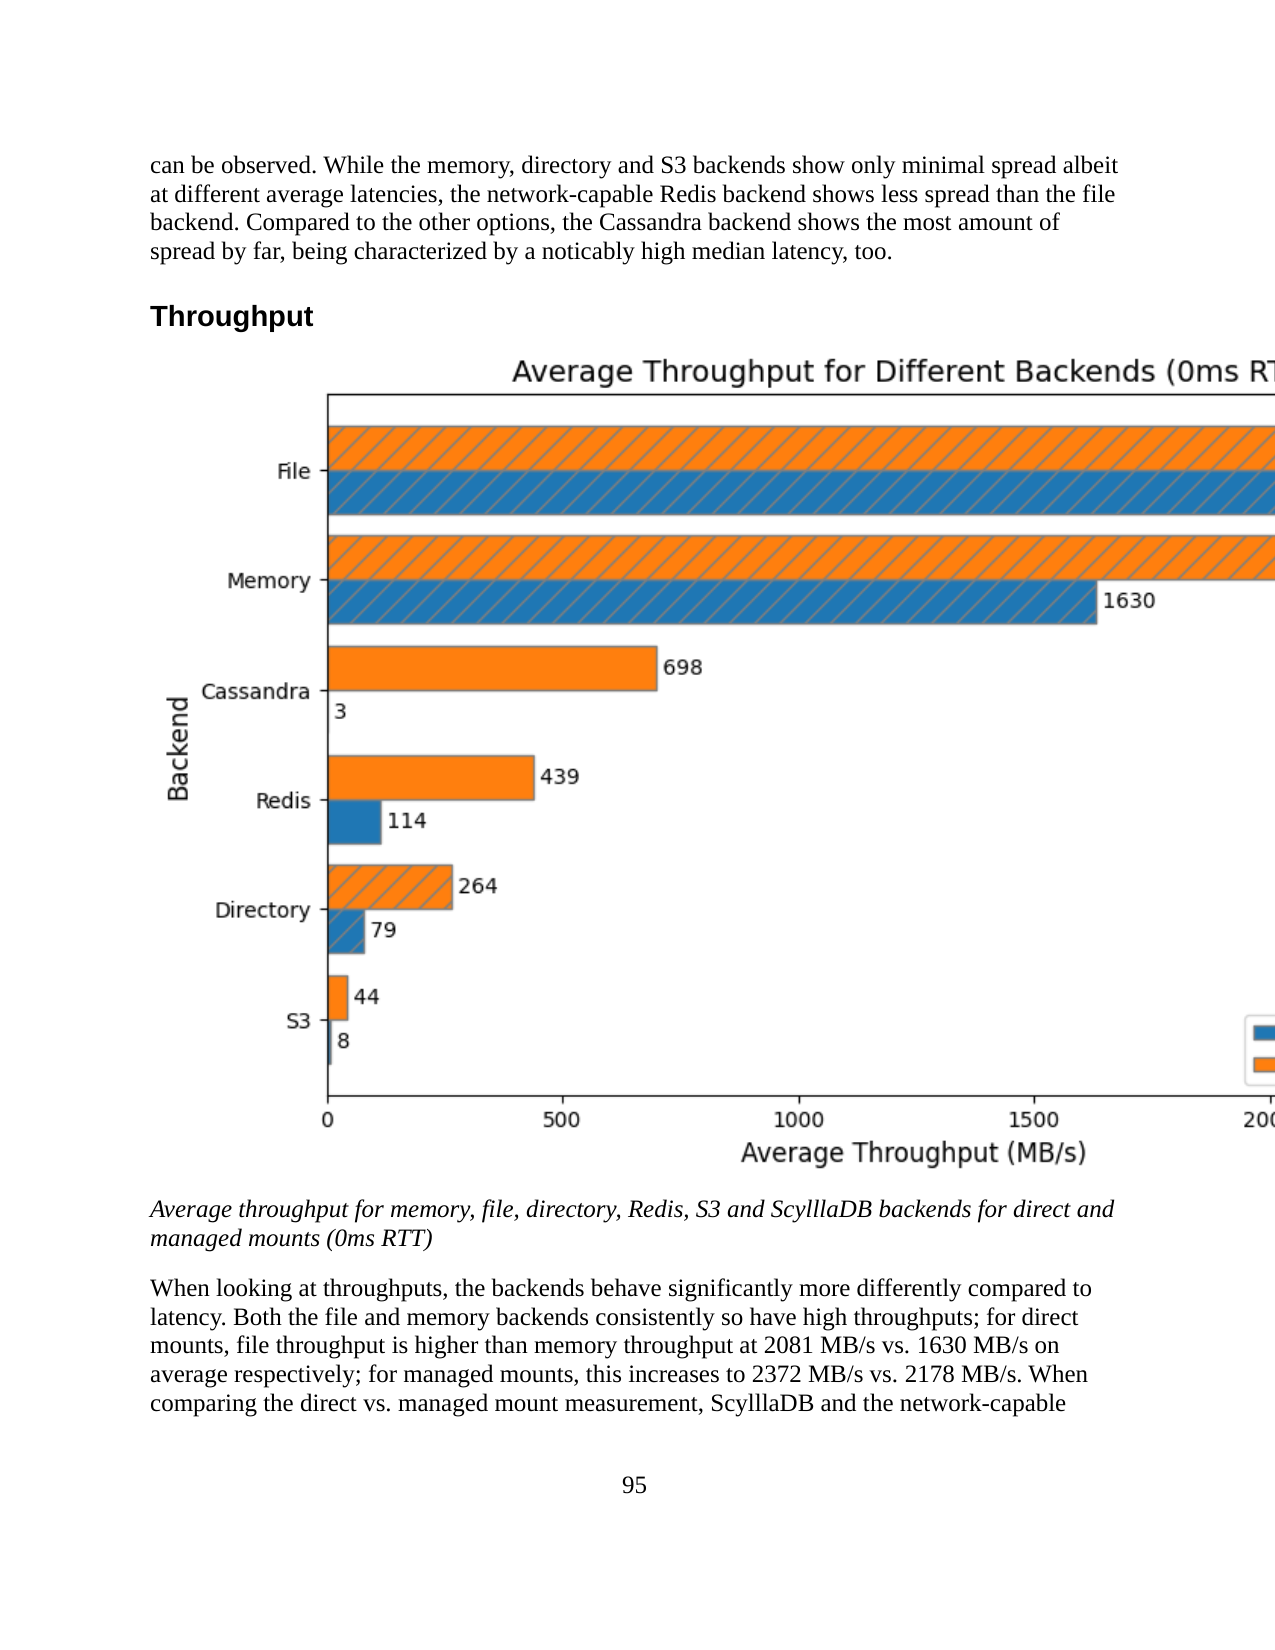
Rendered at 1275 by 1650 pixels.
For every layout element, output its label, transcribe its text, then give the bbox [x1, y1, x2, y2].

subtitle Throughput [150, 299, 1125, 332]
text When looking at throughputs, the backends behave significantly more differently compared to latency. Both the file and memory backends consistently so have high throughputs; for direct mounts, file throughput is higher than memory throughput at 2081 MB/s vs. 1630 MB/s on average respectively; for managed mounts, this increases to 2372 MB/s vs. 2178 MB/s. When comparing the direct vs. managed mount measurement, ScylllaDB and the network-capable [150, 1273, 1125, 1417]
text Average throughput for memory, file, directory, Redis, S3 and ScylllaDB backends for direct and managed mounts (0ms RTT) [150, 1194, 1125, 1251]
picture [150, 345, 1275, 1182]
text can be observed. While the memory, directory and S3 backends show only minimal spread albeit at different average latencies, the network-capable Redis backend shows less spread than the file backend. Compared to the other options, the Cassandra backend shows the most amount of spread by far, being characterized by a noticably high median latency, too. [150, 150, 1125, 265]
